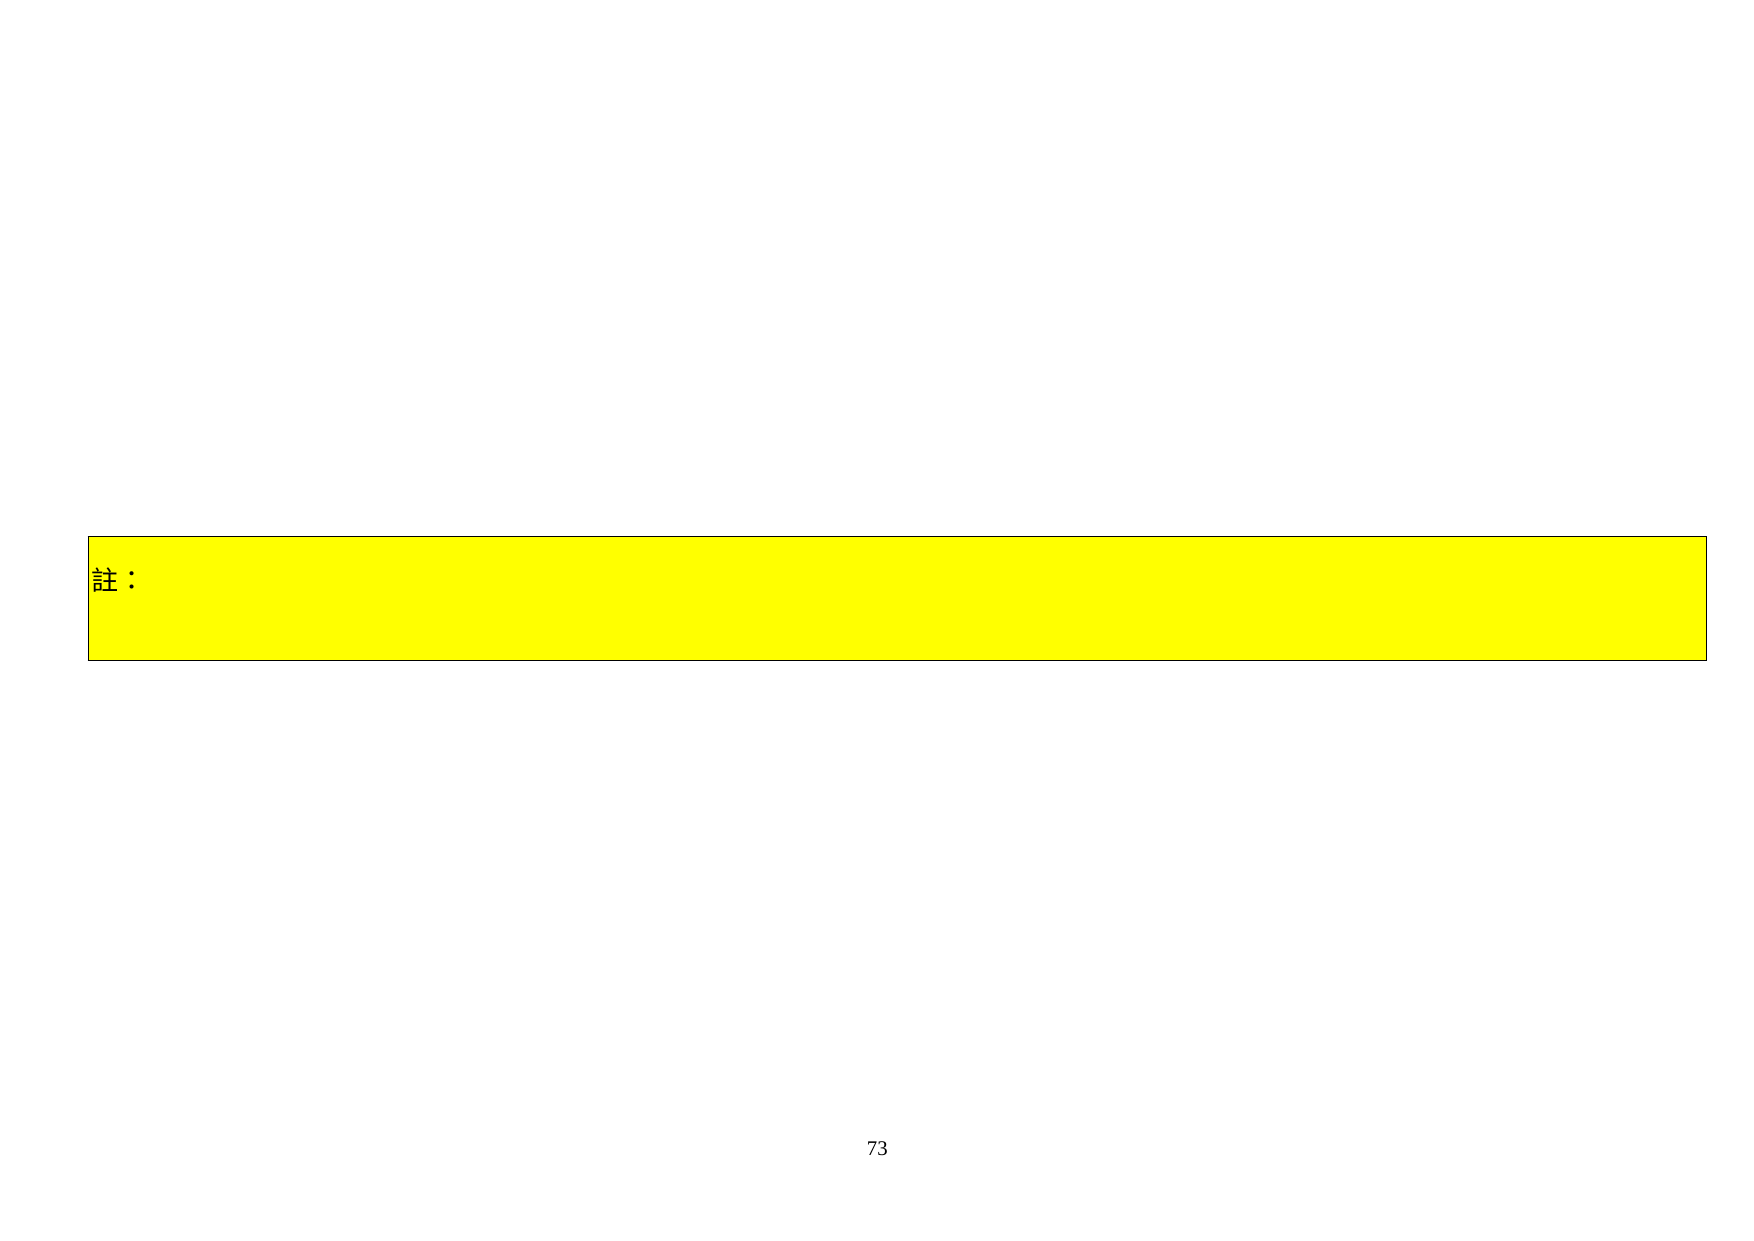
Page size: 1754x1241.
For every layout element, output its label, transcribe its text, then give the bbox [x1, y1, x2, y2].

table_cell 註： [89, 537, 1706, 660]
